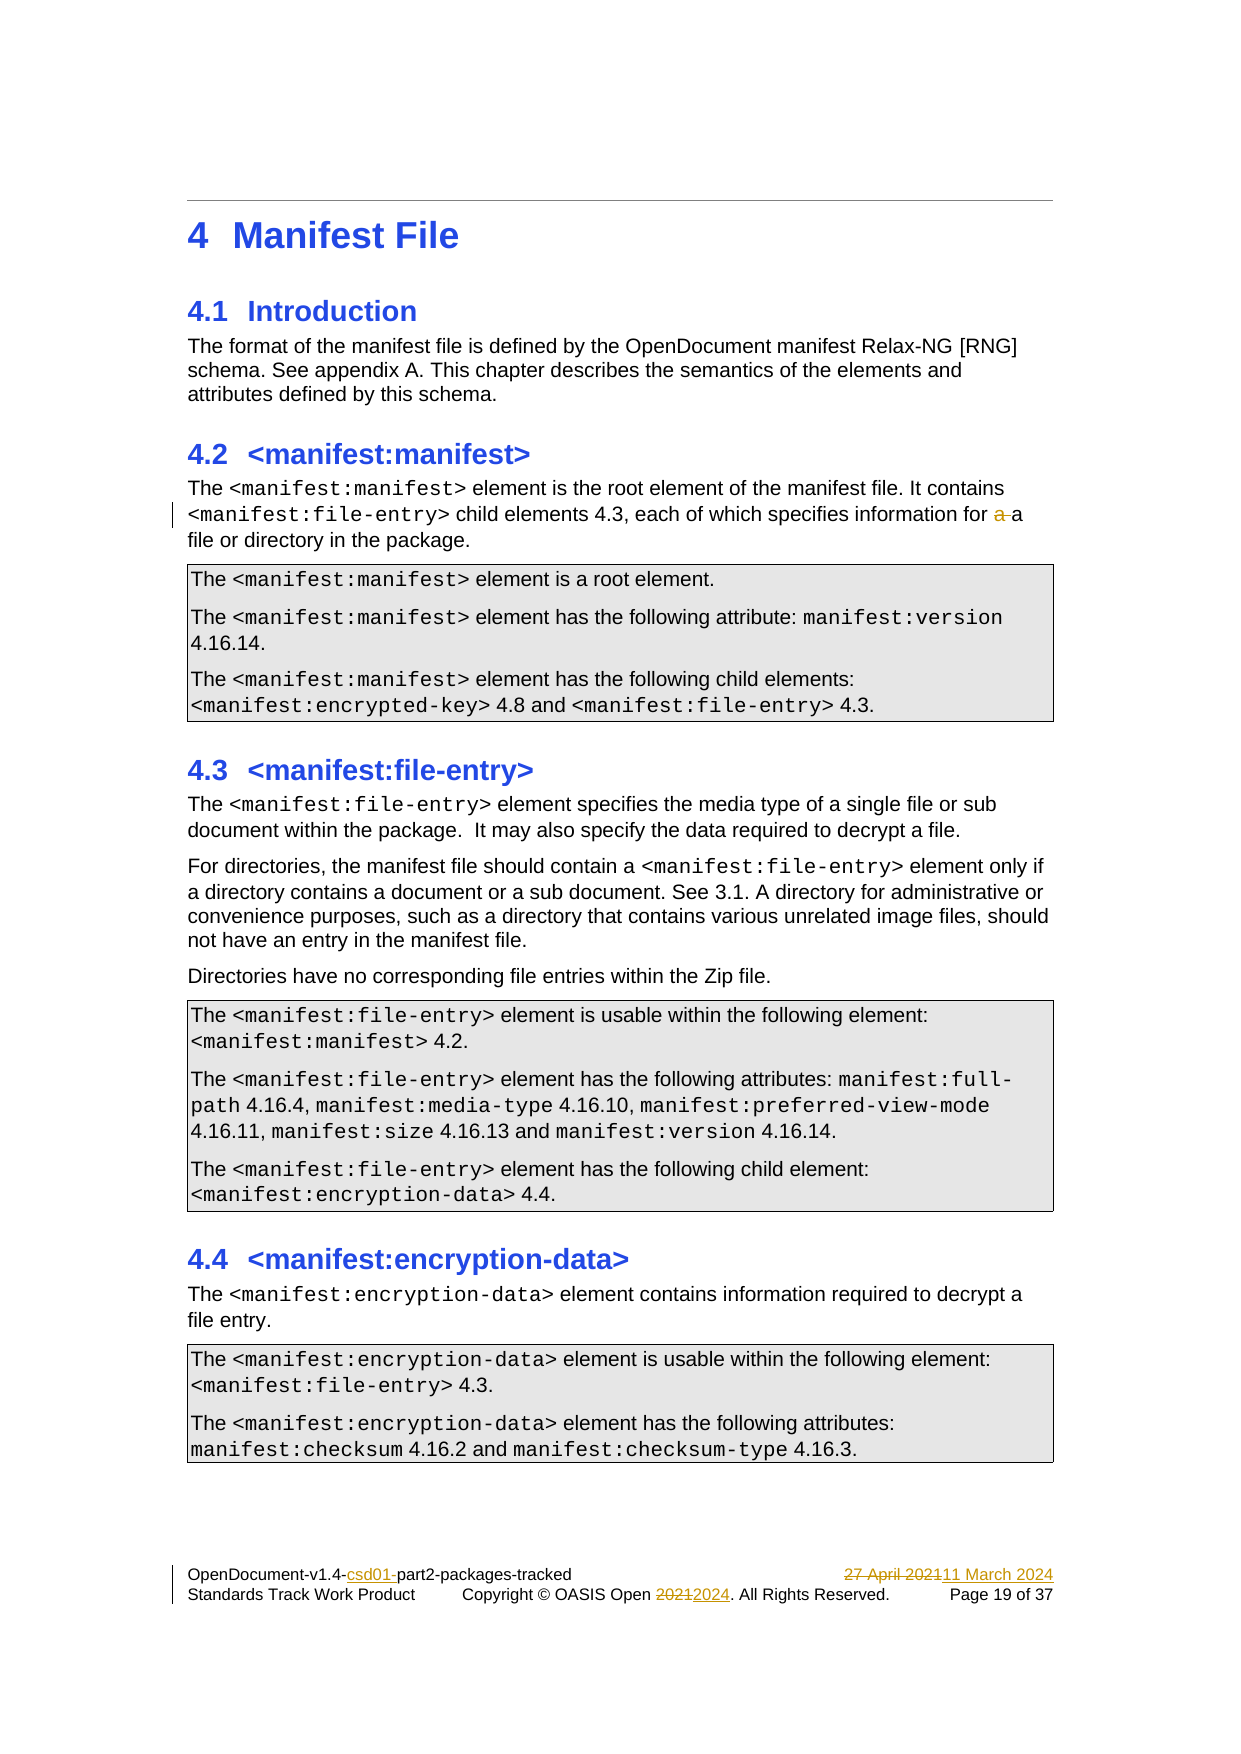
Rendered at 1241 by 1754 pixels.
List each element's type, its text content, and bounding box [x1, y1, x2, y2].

subtitle <manifest:file-entry> [187, 753, 1053, 786]
text The <manifest:file-entry> element specifies the media type of a single file or sub document within the package. It may also specify the data required to decrypt a file. [187, 792, 1053, 842]
list The <manifest:manifest> element has the following attribute: manifest:version 4.16.14. [188, 602, 1053, 655]
subtitle <manifest:encryption-data> [187, 1242, 1053, 1276]
text The format of the manifest file is defined by the OpenDocument manifest Relax-NG [RNG] schema. See appendix A. This chapter describes the semantics of the elements and attributes defined by this schema. [187, 334, 1053, 406]
text Directories have no corresponding file entries within the Zip file. [187, 964, 1053, 988]
text The <manifest:manifest> element is the root element of the manifest file. It contains <manifest:file-entry> child elements 4.3, each of which specifies information for a file or directory in the package. [187, 476, 1053, 552]
list The <manifest:encryption-data> element has the following attributes: manifest:checksum 4.16.2 and manifest:checksum-type 4.16.3. [188, 1407, 1053, 1462]
subtitle <manifest:manifest> [187, 437, 1053, 470]
list The <manifest:file-entry> element is usable within the following element: <manifest:manifest> 4.2. [188, 1001, 1053, 1055]
list The <manifest:manifest> element has the following child elements: <manifest:encrypted-key> 4.8 and <manifest:file-entry> 4.3. [188, 664, 1053, 721]
subtitle Introduction [187, 294, 1053, 328]
list The <manifest:encryption-data> element is usable within the following element: <manifest:file-entry> 4.3. [188, 1345, 1053, 1398]
subtitle Manifest File [187, 201, 1053, 257]
list The <manifest:file-entry> element has the following attributes: manifest:full-path 4.16.4, manifest:media-type 4.16.10, manifest:preferred-view-mode 4.16.11, manifest:size 4.16.13 and manifest:version 4.16.14. [188, 1064, 1053, 1144]
list The <manifest:file-entry> element has the following child element: <manifest:encryption-data> 4.4. [188, 1153, 1053, 1211]
list The <manifest:manifest> element is a root element. [188, 565, 1053, 593]
text For directories, the manifest file should contain a <manifest:file-entry> element only if a directory contains a document or a sub document. See 3.1. A directory for administrative or convenience purposes, such as a directory that contains various unrelated image files, should not have an entry in the manifest file. [187, 854, 1053, 952]
text The <manifest:encryption-data> element contains information required to decrypt a file entry. [187, 1282, 1053, 1332]
